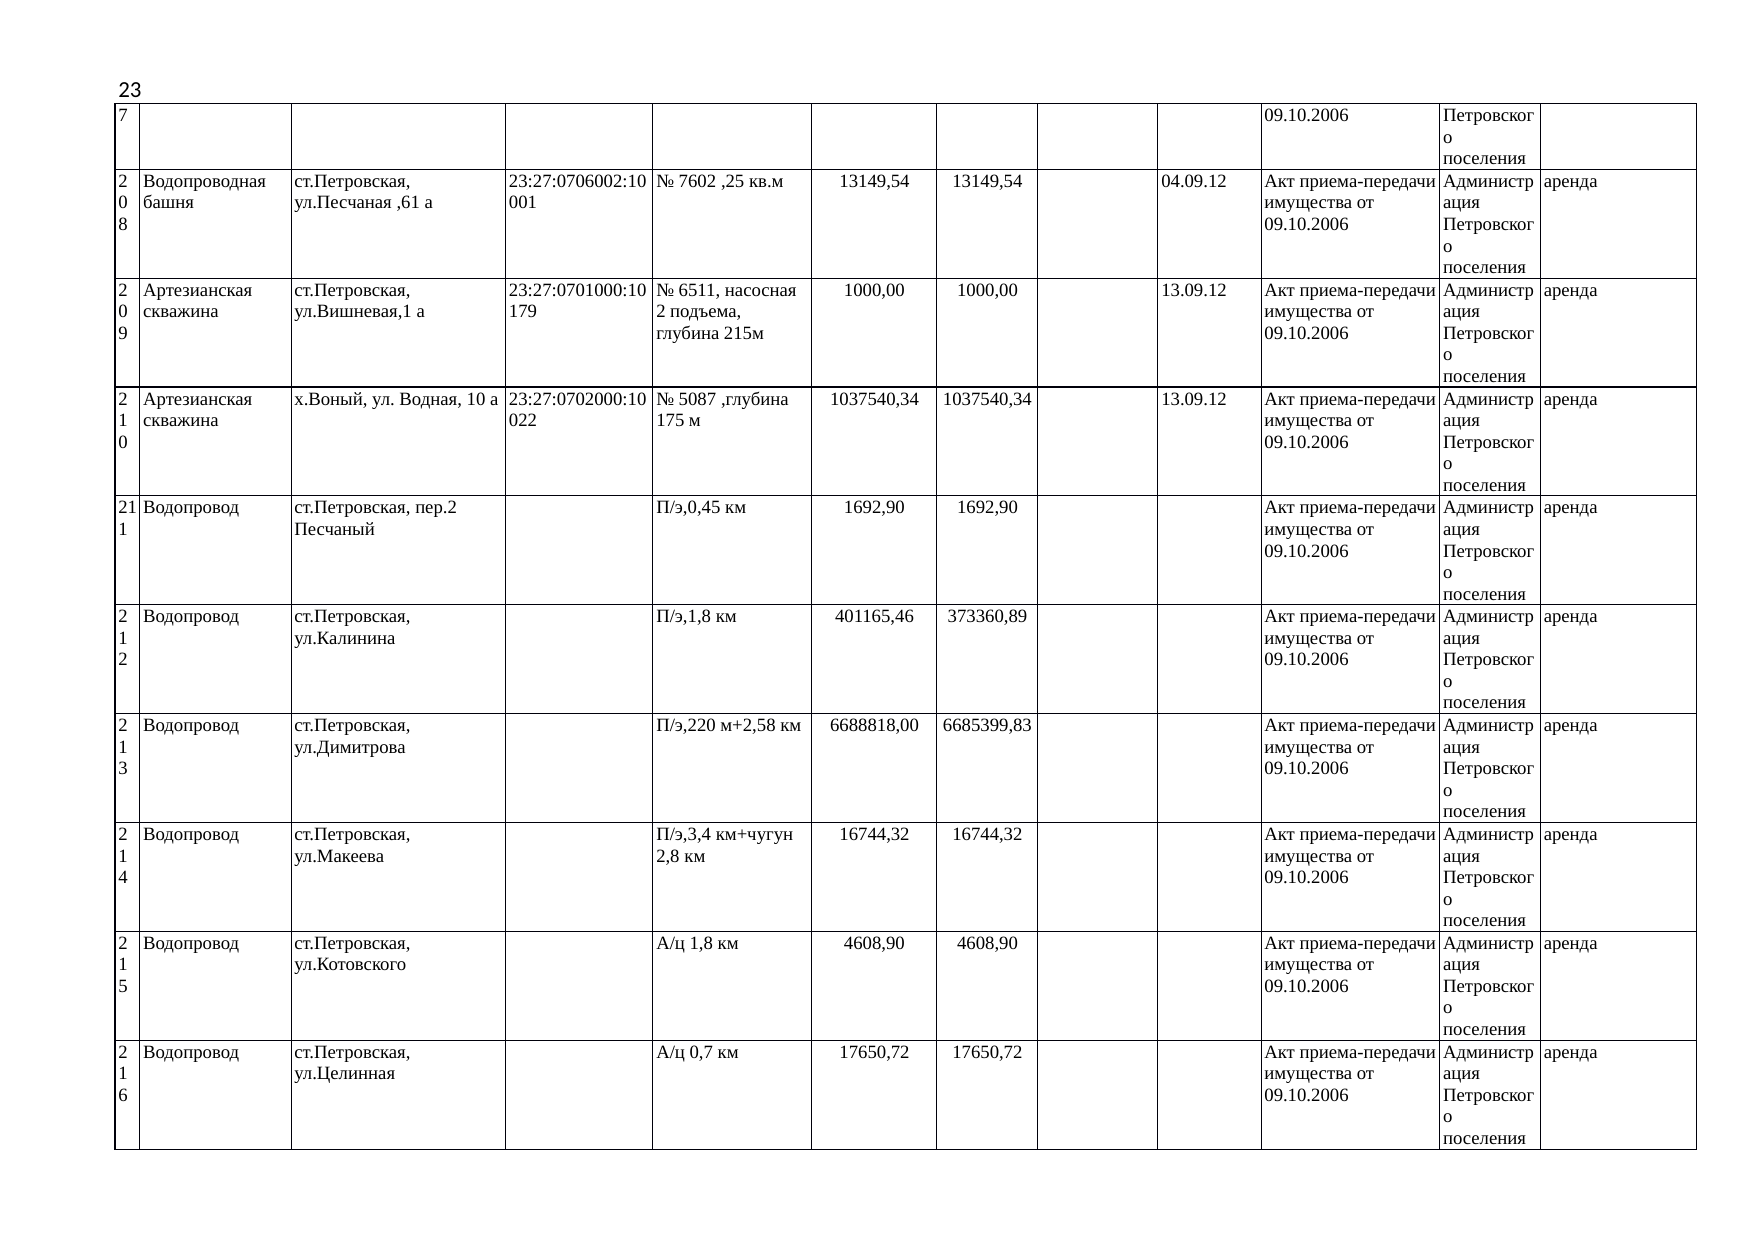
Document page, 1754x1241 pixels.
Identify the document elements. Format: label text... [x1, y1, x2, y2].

table_cell 208 [116, 170, 139, 278]
table_cell 04.09.12 [1158, 170, 1261, 278]
table_cell Акт приема-передачи имущества от 09.10.2006 [1262, 496, 1439, 604]
table_cell [1038, 714, 1157, 822]
table_cell 213 [116, 714, 139, 822]
table_cell 216 [116, 1041, 139, 1148]
table_cell Акт приема-передачи имущества от 09.10.2006 [1262, 823, 1439, 931]
table_cell 16744,32 [812, 823, 936, 931]
table_cell А/ц 1,8 км [653, 932, 811, 1039]
table_cell Администрация Петровского поселения [1440, 823, 1540, 931]
table_cell Администрация Петровского поселения [1440, 932, 1540, 1039]
table_cell 4608,90 [937, 932, 1037, 1039]
table_cell аренда [1541, 823, 1696, 931]
table_cell аренда [1541, 388, 1696, 495]
table_cell ст.Петровская, ул.Димитрова [292, 714, 505, 822]
table_cell Водопровод [140, 823, 291, 931]
table_cell Администрация Петровского поселения [1440, 279, 1540, 386]
table_cell 4608,90 [812, 932, 936, 1039]
table_cell Акт приема-передачи имущества от 09.10.2006 [1262, 1041, 1439, 1148]
table_cell Водопровод [140, 605, 291, 713]
table_cell 212 [116, 605, 139, 713]
table_cell Артезианская скважина [140, 388, 291, 495]
table_cell Администрация Петровского поселения [1440, 496, 1540, 604]
table_cell [1038, 823, 1157, 931]
table_cell 23:27:0702000:10022 [506, 388, 652, 495]
table_cell [1158, 605, 1261, 713]
table_cell № 5087 ,глубина 175 м [653, 388, 811, 495]
table_cell [1038, 496, 1157, 604]
table_cell П/э,220 м+2,58 км [653, 714, 811, 822]
table_cell Администрация Петровского поселения [1440, 714, 1540, 822]
table_cell [506, 714, 652, 822]
table_cell 23:27:0701000:10179 [506, 279, 652, 386]
table_cell 1000,00 [812, 279, 936, 386]
table_cell [1038, 605, 1157, 713]
table_cell [1038, 932, 1157, 1039]
table_cell [1158, 104, 1261, 169]
table_cell П/э,3,4 км+чугун 2,8 км [653, 823, 811, 931]
table_cell аренда [1541, 714, 1696, 822]
table_cell ст.Петровская, ул.Вишневая,1 а [292, 279, 505, 386]
table_cell ст.Петровская, пер.2 Песчаный [292, 496, 505, 604]
table_cell 1000,00 [937, 279, 1037, 386]
table_cell Акт приема-передачи имущества от 09.10.2006 [1262, 605, 1439, 713]
table_cell аренда [1541, 1041, 1696, 1148]
table_cell Администрация Петровского поселения [1440, 1041, 1540, 1148]
table_cell 23:27:0706002:10001 [506, 170, 652, 278]
table_cell [140, 104, 291, 169]
table_cell 373360,89 [937, 605, 1037, 713]
table_cell 209 [116, 279, 139, 386]
table_cell П/э,1,8 км [653, 605, 811, 713]
table_cell ст.Петровская, ул.Песчаная ,61 а [292, 170, 505, 278]
table_cell 17650,72 [937, 1041, 1037, 1148]
table_cell [1038, 104, 1157, 169]
table_cell Водопроводная башня [140, 170, 291, 278]
table_cell [937, 104, 1037, 169]
table_cell Администрация Петровского поселения [1440, 388, 1540, 495]
table_cell [506, 496, 652, 604]
table_cell 09.10.2006 [1262, 104, 1439, 169]
table_cell [506, 605, 652, 713]
table_cell х.Воный, ул. Водная, 10 а [292, 388, 505, 495]
table_cell 211 [116, 496, 139, 604]
table_cell [653, 104, 811, 169]
table_cell Акт приема-передачи имущества от 09.10.2006 [1262, 714, 1439, 822]
table_cell Водопровод [140, 496, 291, 604]
table_cell [1038, 388, 1157, 495]
table_cell [292, 104, 505, 169]
table_cell [506, 104, 652, 169]
table_cell 215 [116, 932, 139, 1039]
table_cell 1692,90 [812, 496, 936, 604]
table_cell [1158, 714, 1261, 822]
table_cell [1158, 1041, 1261, 1148]
table_cell 16744,32 [937, 823, 1037, 931]
table_cell 6685399,83 [937, 714, 1037, 822]
table_cell 1037540,34 [812, 388, 936, 495]
table_cell 214 [116, 823, 139, 931]
table_cell 1037540,34 [937, 388, 1037, 495]
table_cell Артезианская скважина [140, 279, 291, 386]
table_cell Акт приема-передачи имущества от 09.10.2006 [1262, 932, 1439, 1039]
table_cell Водопровод [140, 714, 291, 822]
table_cell 401165,46 [812, 605, 936, 713]
table_cell ст.Петровская, ул.Макеева [292, 823, 505, 931]
table_cell П/э,0,45 км [653, 496, 811, 604]
table_cell [1541, 104, 1696, 169]
table_cell [1038, 1041, 1157, 1148]
table_cell [812, 104, 936, 169]
table_cell 17650,72 [812, 1041, 936, 1148]
table_cell аренда [1541, 496, 1696, 604]
table_cell [506, 1041, 652, 1148]
table_cell Акт приема-передачи имущества от 09.10.2006 [1262, 388, 1439, 495]
table_cell [1038, 170, 1157, 278]
table_cell 13.09.12 [1158, 279, 1261, 386]
table_cell Администрация Петровского поселения [1440, 605, 1540, 713]
table_cell аренда [1541, 279, 1696, 386]
table_cell 6688818,00 [812, 714, 936, 822]
table_cell А/ц 0,7 км [653, 1041, 811, 1148]
table_cell № 7602 ,25 кв.м [653, 170, 811, 278]
table_cell Администрация Петровского поселения [1440, 170, 1540, 278]
table_cell ст.Петровская, ул.Котовского [292, 932, 505, 1039]
table_cell 7 [116, 104, 139, 169]
table_cell Водопровод [140, 932, 291, 1039]
table_cell Акт приема-передачи имущества от 09.10.2006 [1262, 279, 1439, 386]
table_cell ст.Петровская, ул.Калинина [292, 605, 505, 713]
table_cell 13.09.12 [1158, 388, 1261, 495]
table_cell Петровского поселения [1440, 104, 1540, 169]
table_cell [1038, 279, 1157, 386]
table_cell аренда [1541, 605, 1696, 713]
table_cell 1692,90 [937, 496, 1037, 604]
table_cell аренда [1541, 170, 1696, 278]
table_cell [1158, 932, 1261, 1039]
table_cell № 6511, насосная 2 подъема, глубина 215м [653, 279, 811, 386]
table_cell 210 [116, 388, 139, 495]
table_cell [506, 932, 652, 1039]
table_cell 13149,54 [937, 170, 1037, 278]
table_cell 13149,54 [812, 170, 936, 278]
table_cell Водопровод [140, 1041, 291, 1148]
table_cell Акт приема-передачи имущества от 09.10.2006 [1262, 170, 1439, 278]
table_cell [1158, 823, 1261, 931]
table_cell [1158, 496, 1261, 604]
table_cell ст.Петровская, ул.Целинная [292, 1041, 505, 1148]
table_cell [506, 823, 652, 931]
table_cell аренда [1541, 932, 1696, 1039]
